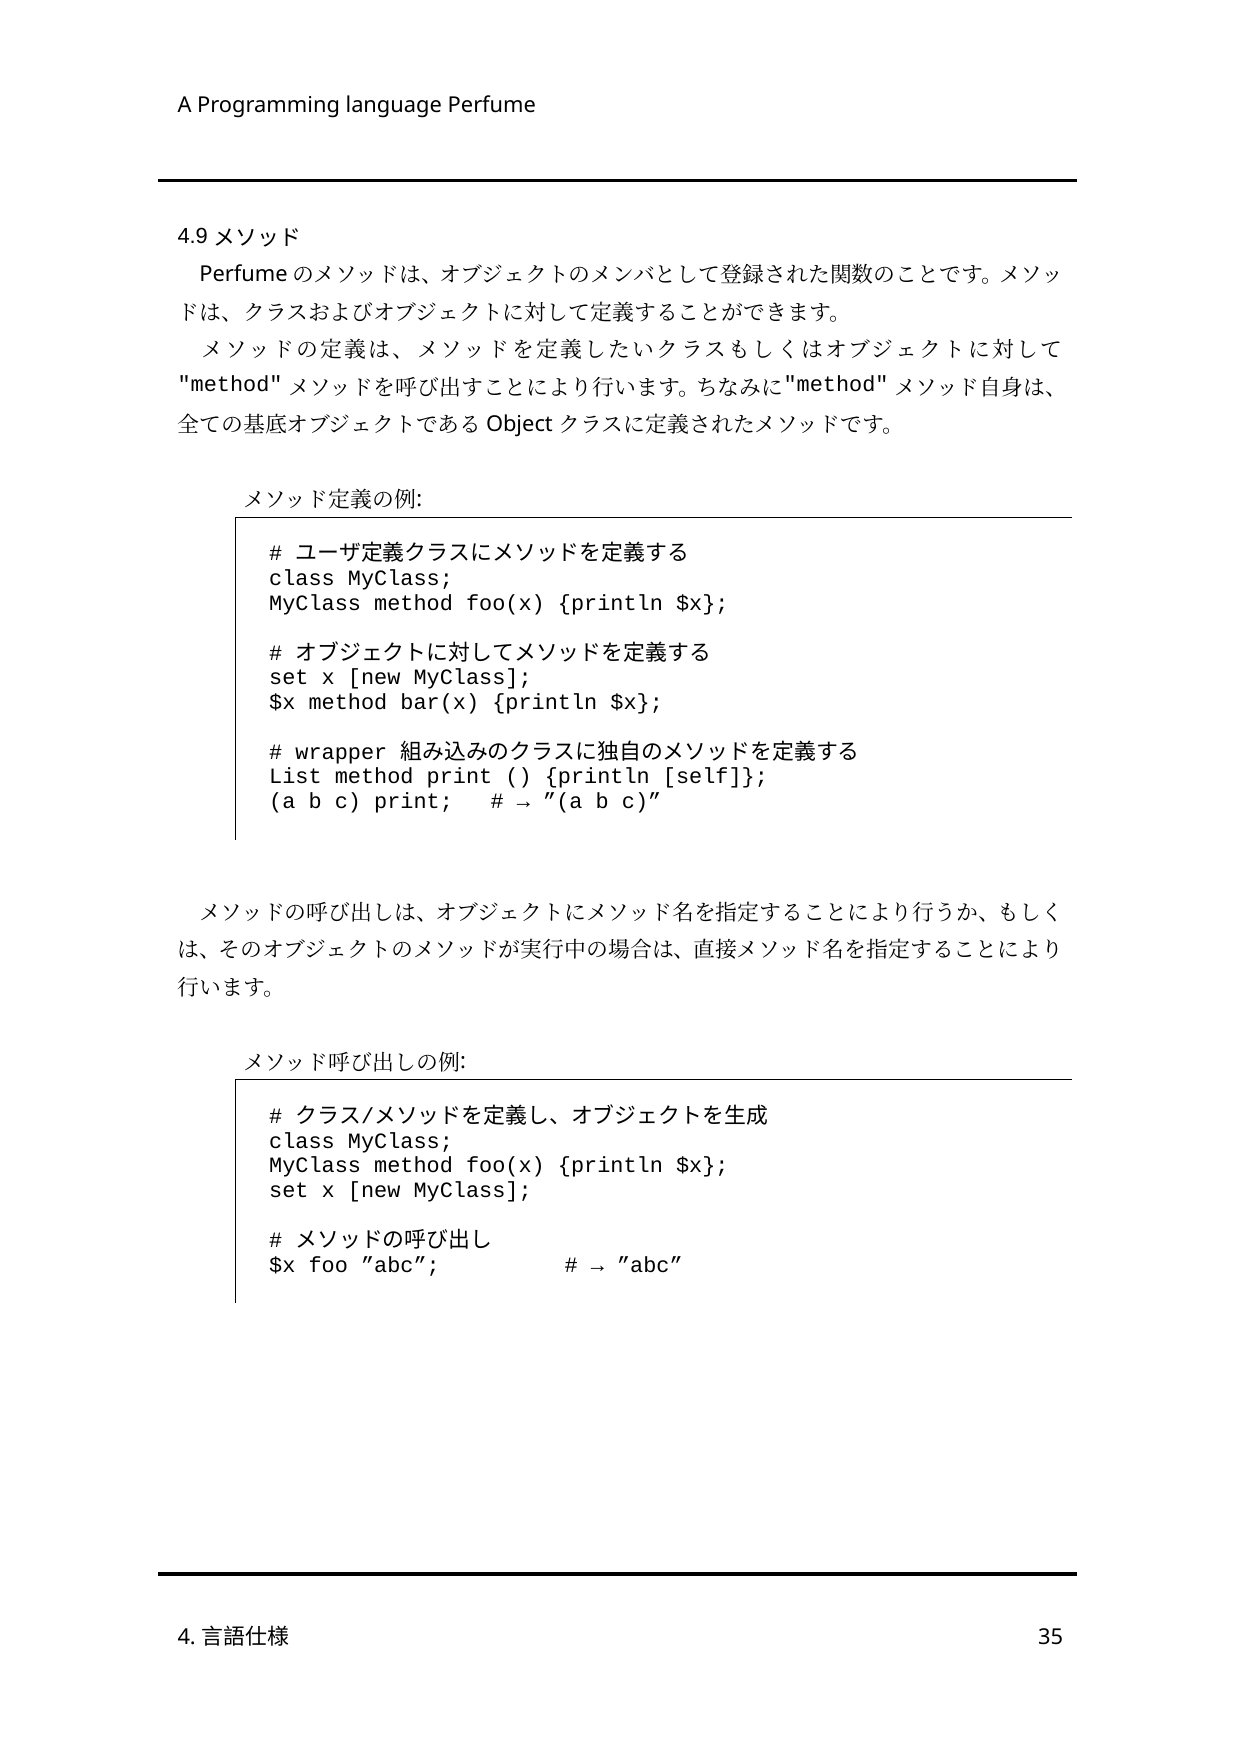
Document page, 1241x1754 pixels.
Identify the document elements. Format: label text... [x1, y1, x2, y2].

text メソッドの定義は、メソッドを定義したいクラスもしくはオブジェクトに対して "method" メソッドを呼び出すことにより行います。ちなみに"method" メソッド自身は、全ての基底オブジェクトであるObject クラスに定義されたメソッドです。 [177, 329, 1063, 442]
text メソッド呼び出しの例: [243, 1042, 1063, 1079]
subtitle 4.9 メソッド [177, 217, 1063, 254]
table_header # ユーザ定義クラスにメソッドを定義する class MyClass; MyClass method foo(x) {println $x}; # オブジェクトに対してメソッドを定義する set x [new MyClass]; $x method bar(x) {println $x}; # wrapper 組み込みのクラスに独自のメソッドを定義する List method print () {println [self]}; (a b c) print; # → ”(a b c)” [236, 518, 1072, 840]
text メソッド定義の例: [243, 479, 1063, 517]
text メソッドの呼び出しは、オブジェクトにメソッド名を指定することにより行うか、もしくは、そのオブジェクトのメソッドが実行中の場合は、直接メソッド名を指定することにより行います。 [177, 892, 1063, 1004]
table_header # クラス/メソッドを定義し、オブジェクトを生成 class MyClass; MyClass method foo(x) {println $x}; set x [new MyClass]; # メソッドの呼び出し $x foo ”abc”; # → ”abc” [236, 1080, 1072, 1303]
text Perfumeのメソッドは、オブジェクトのメンバとして登録された関数のことです。メソッドは、クラスおよびオブジェクトに対して定義することができます。 [177, 254, 1063, 329]
